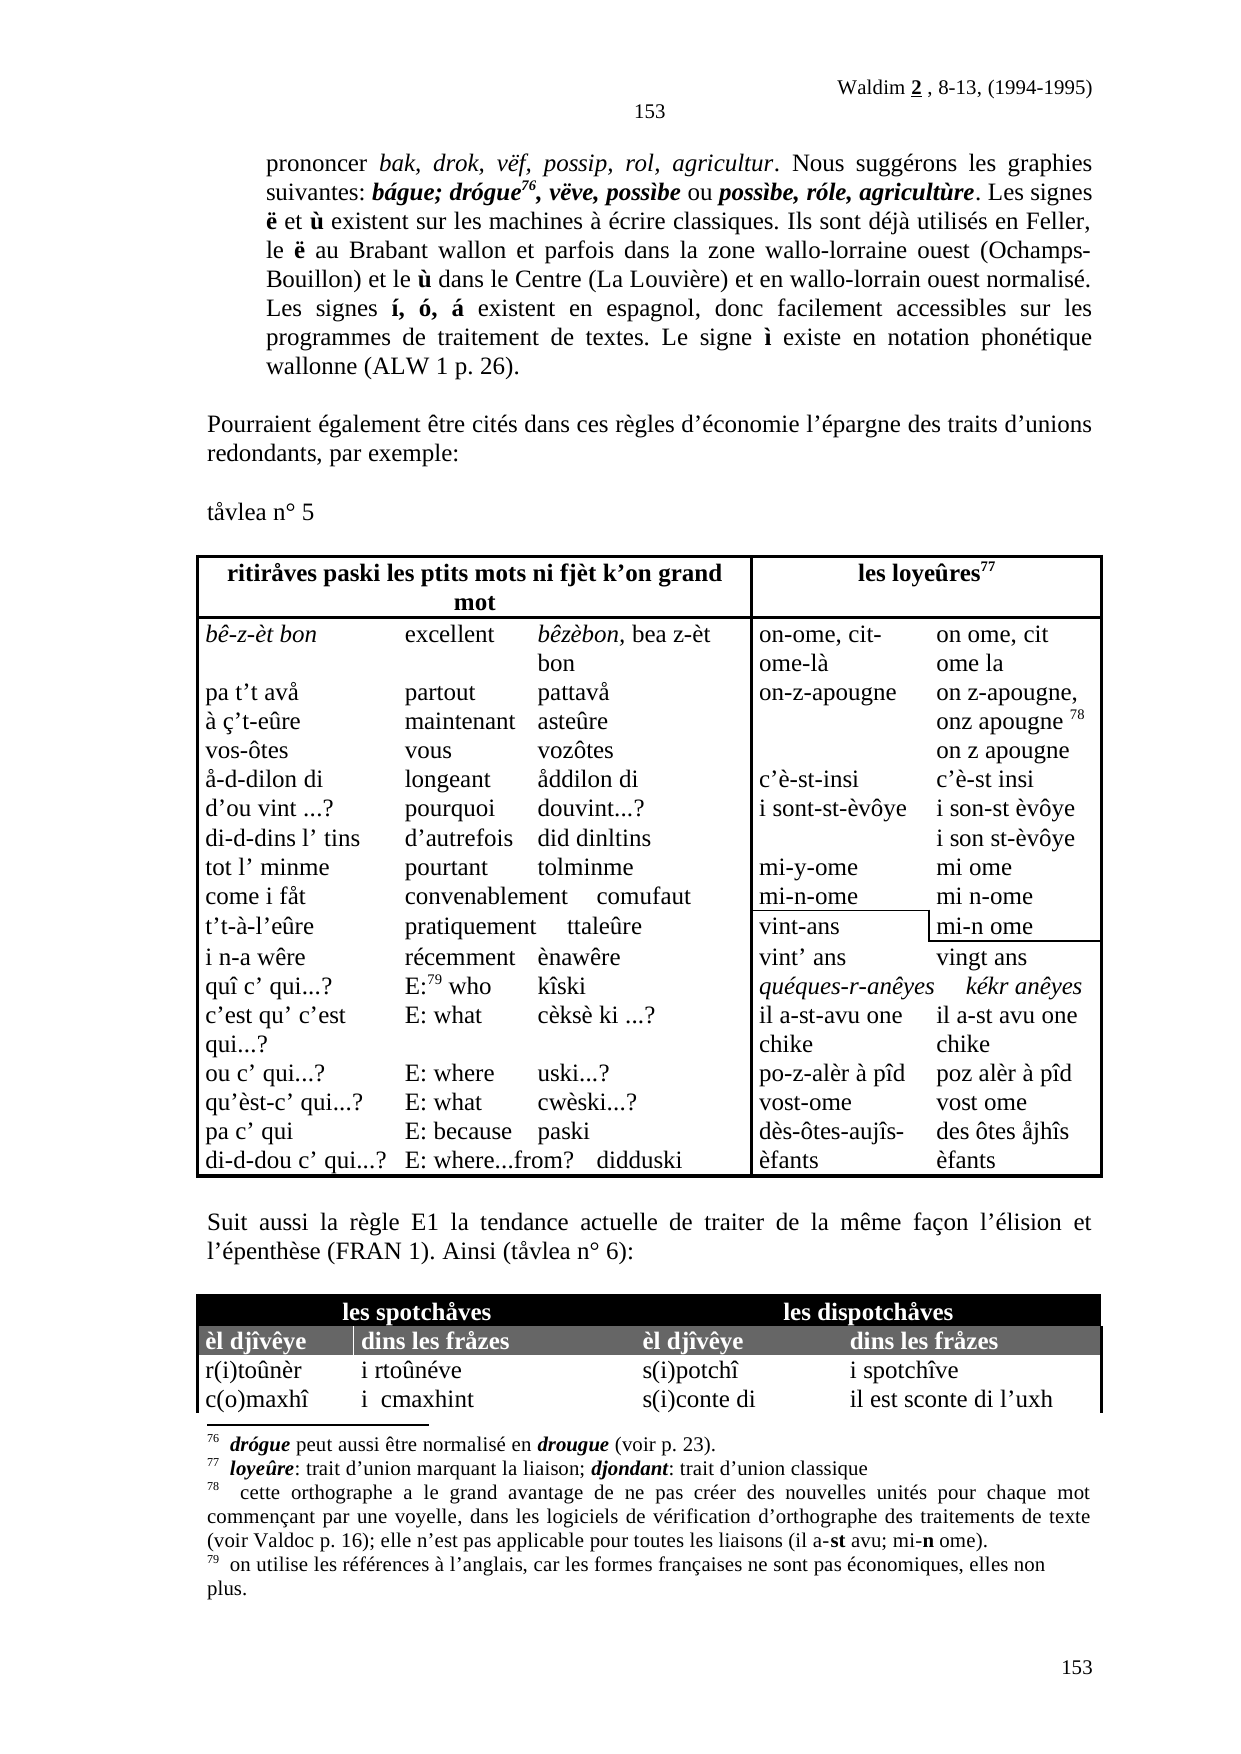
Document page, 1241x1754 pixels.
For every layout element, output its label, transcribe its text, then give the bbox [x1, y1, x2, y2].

table_cell bê-z-èt bon [199, 619, 397, 677]
table_cell asteûre [530, 706, 750, 735]
table_cell ou c’ qui...? [199, 1058, 397, 1087]
table_cell E: because [397, 1116, 530, 1145]
table_cell i son-st èvôye [929, 793, 1100, 822]
table_cell mi-n ome [930, 910, 1100, 940]
table_cell c’est qu’ c’est qui...? [199, 1000, 397, 1058]
table_header les loyeûres [753, 558, 1100, 616]
table_cell mi-n-ome [753, 881, 929, 909]
table_cell [753, 735, 929, 764]
table_cell récemment [397, 940, 530, 971]
table_cell kékr anêyes [958, 971, 1100, 1000]
table_cell des ôtes åjhîs [929, 1116, 1100, 1145]
table_cell r(i)toûnèr [199, 1355, 353, 1384]
table_cell didduski [589, 1145, 750, 1174]
table_cell di-d-dou c’ qui...? [199, 1145, 397, 1174]
table_cell on-ome, cit-ome-là [753, 619, 929, 677]
text Pourraient également être cités dans ces règles d’économie l’épargne des traits d’unions redondants, par exemple: [207, 380, 1092, 467]
table_cell vost-ome [753, 1087, 929, 1116]
table_cell il a-st avu one chike [929, 1000, 1100, 1058]
table_cell kîski [530, 971, 750, 1000]
table_cell E: what [397, 1087, 530, 1116]
table_cell douvint...? [530, 793, 750, 822]
table_cell longeant [397, 764, 530, 793]
table_cell partout [397, 677, 530, 706]
table_cell tot l’ minme [199, 851, 397, 881]
table_cell å-d-dilon di [199, 764, 397, 793]
table_cell E: what [397, 1000, 530, 1058]
table_cell on z apougne [929, 735, 1100, 764]
table_cell i sont-st-èvôye [753, 793, 929, 822]
table_cell vozôtes [530, 735, 750, 764]
table_cell [753, 706, 929, 735]
table_cell èl djîvêye [199, 1326, 353, 1355]
table_cell paski [530, 1116, 750, 1145]
table_cell pratiquement [397, 910, 559, 940]
table_header les spotchåves [199, 1297, 635, 1326]
table_cell on-z-apougne [753, 677, 929, 706]
list prononcer bak, drok, vëf, possip, rol, agricultur. Nous suggérons les graphies suivantes: bágue; drógue, vëve, possìbe ou possìbe, róle, agricultùre. Les signes ë et ù existent sur les machines à écrire classiques. Ils sont déjà utilisés en Feller, le ë au Brabant wallon et parfois dans la zone wallo-lorraine ouest (Ochamps-Bouillon) et le ù dans le Centre (La Louvière) et en wallo-lorrain ouest normalisé. Les signes í, ó, á existent en espagnol, donc facilement accessibles sur les programmes de traitement de textes. Le signe ì existe en notation phonétique wallonne (ALW 1 p. 26). [207, 148, 1092, 380]
table_cell on ome, cit ome la [929, 619, 1100, 677]
table_cell bêzèbon, bea z-èt bon [530, 619, 750, 677]
table_cell comufaut [589, 881, 750, 909]
table_cell i son st-èvôye [929, 823, 1100, 851]
table_cell il a-st-avu one chike [753, 1000, 929, 1058]
table_cell i rtoûnéve [354, 1355, 635, 1384]
table_cell mi ome [929, 851, 1100, 881]
table_cell pa t’t avå [199, 677, 397, 706]
table_cell quéques-r-anêyes [753, 971, 958, 1000]
table_cell d’autrefois [397, 823, 530, 851]
table_cell i n-a wêre [199, 940, 397, 971]
table_cell vint’ ans [753, 940, 929, 971]
table_cell tolminme [530, 851, 750, 881]
table_cell pourtant [397, 851, 530, 881]
table_cell c’è-st insi [929, 764, 1100, 793]
table_cell cèksè ki ...? [530, 1000, 750, 1058]
table_cell mi n-ome [929, 881, 1100, 909]
table_header ritiråves paski les ptits mots ni fjèt k’on grand mot [199, 558, 750, 616]
table_cell cwèski...? [530, 1087, 750, 1116]
table_cell uski...? [530, 1058, 750, 1087]
table_cell po-z-alèr à pîd [753, 1058, 929, 1087]
table_cell onz apougne [929, 706, 1100, 735]
table_cell poz alèr à pîd [929, 1058, 1100, 1087]
table_cell à ç’t-eûre [199, 706, 397, 735]
table_cell dins les fråzes [354, 1326, 635, 1355]
table_cell [753, 823, 929, 851]
table_cell pourquoi [397, 793, 530, 822]
table_cell ènawêre [530, 940, 750, 971]
table_cell t’t-à-l’eûre [199, 910, 397, 940]
text Suit aussi la règle E1 la tendance actuelle de traiter de la même façon l’élision et l’épenthèse (FRAN 1). Ainsi (tåvlea n° 6): [207, 1206, 1092, 1264]
table_cell excellent [397, 619, 530, 677]
table_cell maintenant [397, 706, 530, 735]
table_cell pattavå [530, 677, 750, 706]
table_cell il est sconte di l’uxh [842, 1384, 1100, 1413]
table_cell s(i)potchî [635, 1355, 842, 1384]
table_cell vous [397, 735, 530, 764]
table_cell on z-apougne, [929, 677, 1100, 706]
table_cell di-d-dins l’ tins [199, 823, 397, 851]
table_header les dispotchåves [635, 1297, 1101, 1326]
table_cell èfants [753, 1145, 929, 1174]
table_cell E: who [397, 971, 530, 1000]
table_cell dins les fråzes [842, 1326, 1100, 1355]
table_cell d’ou vint ...? [199, 793, 397, 822]
table_cell come i fåt [199, 881, 397, 909]
table_cell quî c’ qui...? [199, 971, 397, 1000]
table_cell pa c’ qui [199, 1116, 397, 1145]
table_cell convenablement [397, 881, 589, 909]
table_cell mi-y-ome [753, 851, 929, 881]
table_cell vint-ans [753, 911, 928, 940]
table_cell ttaleûre [560, 910, 750, 940]
table_cell did dinltins [530, 823, 750, 851]
table_cell åddilon di [530, 764, 750, 793]
table_cell èl djîvêye [635, 1326, 842, 1355]
table_cell E: where...from? [397, 1145, 589, 1174]
table_cell c(o)maxhî [199, 1384, 353, 1413]
table_cell dès-ôtes-aujîs- [753, 1116, 929, 1145]
text tåvlea n° 5 [207, 496, 1092, 526]
table_cell E: where [397, 1058, 530, 1087]
table_cell i cmaxhint [354, 1384, 635, 1413]
table_cell c’è-st-insi [753, 764, 929, 793]
list drógue peut aussi être normalisé en drougue (voir p. 23). [207, 1431, 1092, 1455]
table_cell qu’èst-c’ qui...? [199, 1087, 397, 1116]
table_cell vost ome [929, 1087, 1100, 1116]
table_cell s(i)conte di [635, 1384, 842, 1413]
table_cell vos-ôtes [199, 735, 397, 764]
table_cell èfants [929, 1145, 1100, 1174]
table_cell vingt ans [929, 942, 1100, 971]
table_cell i spotchîve [842, 1355, 1100, 1384]
